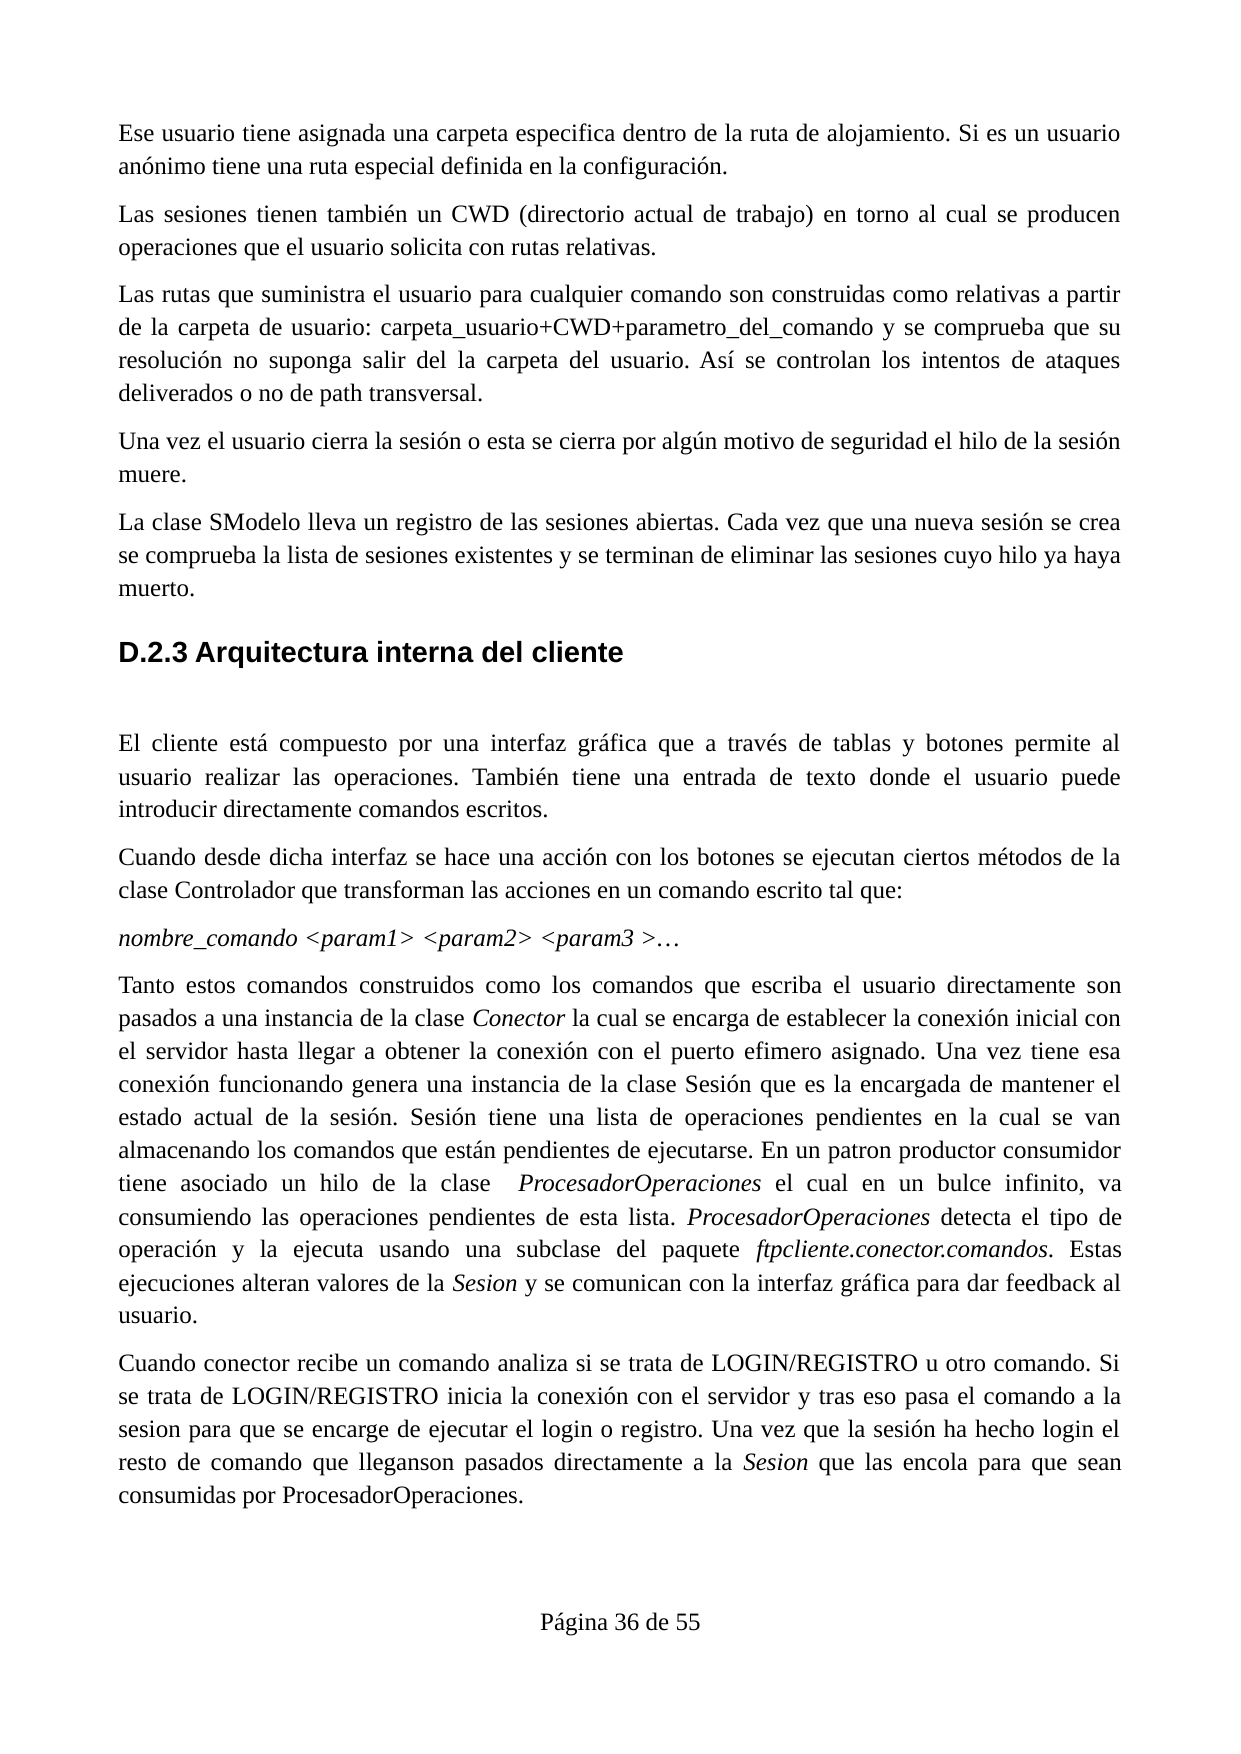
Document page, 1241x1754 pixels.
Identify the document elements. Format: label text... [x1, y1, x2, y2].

text Cuando desde dicha interfaz se hace una acción con los botones se ejecutan ciertos métodos de la clase Controlador que transforman las acciones en un comando escrito tal que: [118, 842, 1122, 904]
text Ese usuario tiene asignada una carpeta especifica dentro de la ruta de alojamiento. Si es un usuario anónimo tiene una ruta especial definida en la configuración. [118, 118, 1122, 180]
text Cuando conector recibe un comando analiza si se trata de LOGIN/REGISTRO u otro comando. Si se trata de LOGIN/REGISTRO inicia la conexión con el servidor y tras eso pasa el comando a la sesion para que se encarge de ejecutar el login o registro. Una vez que la sesión ha hecho login el resto de comando que lleganson pasados directamente a la Sesion que las encola para que sean consumidas por ProcesadorOperaciones. [118, 1348, 1122, 1509]
text La clase SModelo lleva un registro de las sesiones abiertas. Cada vez que una nueva sesión se crea se comprueba la lista de sesiones existentes y se terminan de eliminar las sesiones cuyo hilo ya haya muerto. [118, 507, 1122, 601]
text Una vez el usuario cierra la sesión o esta se cierra por algún motivo de seguridad el hilo de la sesión muere. [118, 426, 1122, 488]
text nombre_comando <param1> <param2> <param3 >… [118, 923, 1122, 952]
subtitle D.2.3 Arquitectura interna del cliente [118, 635, 1122, 668]
text El cliente está compuesto por una interfaz gráfica que a través de tablas y botones permite al usuario realizar las operaciones. También tiene una entrada de texto donde el usuario puede introducir directamente comandos escritos. [118, 728, 1122, 823]
text Las rutas que suministra el usuario para cualquier comando son construidas como relativas a partir de la carpeta de usuario: carpeta_usuario+CWD+parametro_del_comando y se comprueba que su resolución no suponga salir del la carpeta del usuario. Así se controlan los intentos de ataques deliverados o no de path transversal. [118, 279, 1122, 407]
text Tanto estos comandos construidos como los comandos que escriba el usuario directamente son pasados a una instancia de la clase Conector la cual se encarga de establecer la conexión inicial con el servidor hasta llegar a obtener la conexión con el puerto efimero asignado. Una vez tiene esa conexión funcionando genera una instancia de la clase Sesión que es la encargada de mantener el estado actual de la sesión. Sesión tiene una lista de operaciones pendientes en la cual se van almacenando los comandos que están pendientes de ejecutarse. En un patron productor consumidor tiene asociado un hilo de la clase ProcesadorOperaciones el cual en un bulce infinito, va consumiendo las operaciones pendientes de esta lista. ProcesadorOperaciones detecta el tipo de operación y la ejecuta usando una subclase del paquete ftpcliente.conector.comandos. Estas ejecuciones alteran valores de la Sesion y se comunican con la interfaz gráfica para dar feedback al usuario. [118, 970, 1122, 1329]
text Las sesiones tienen también un CWD (directorio actual de trabajo) en torno al cual se producen operaciones que el usuario solicita con rutas relativas. [118, 199, 1122, 261]
